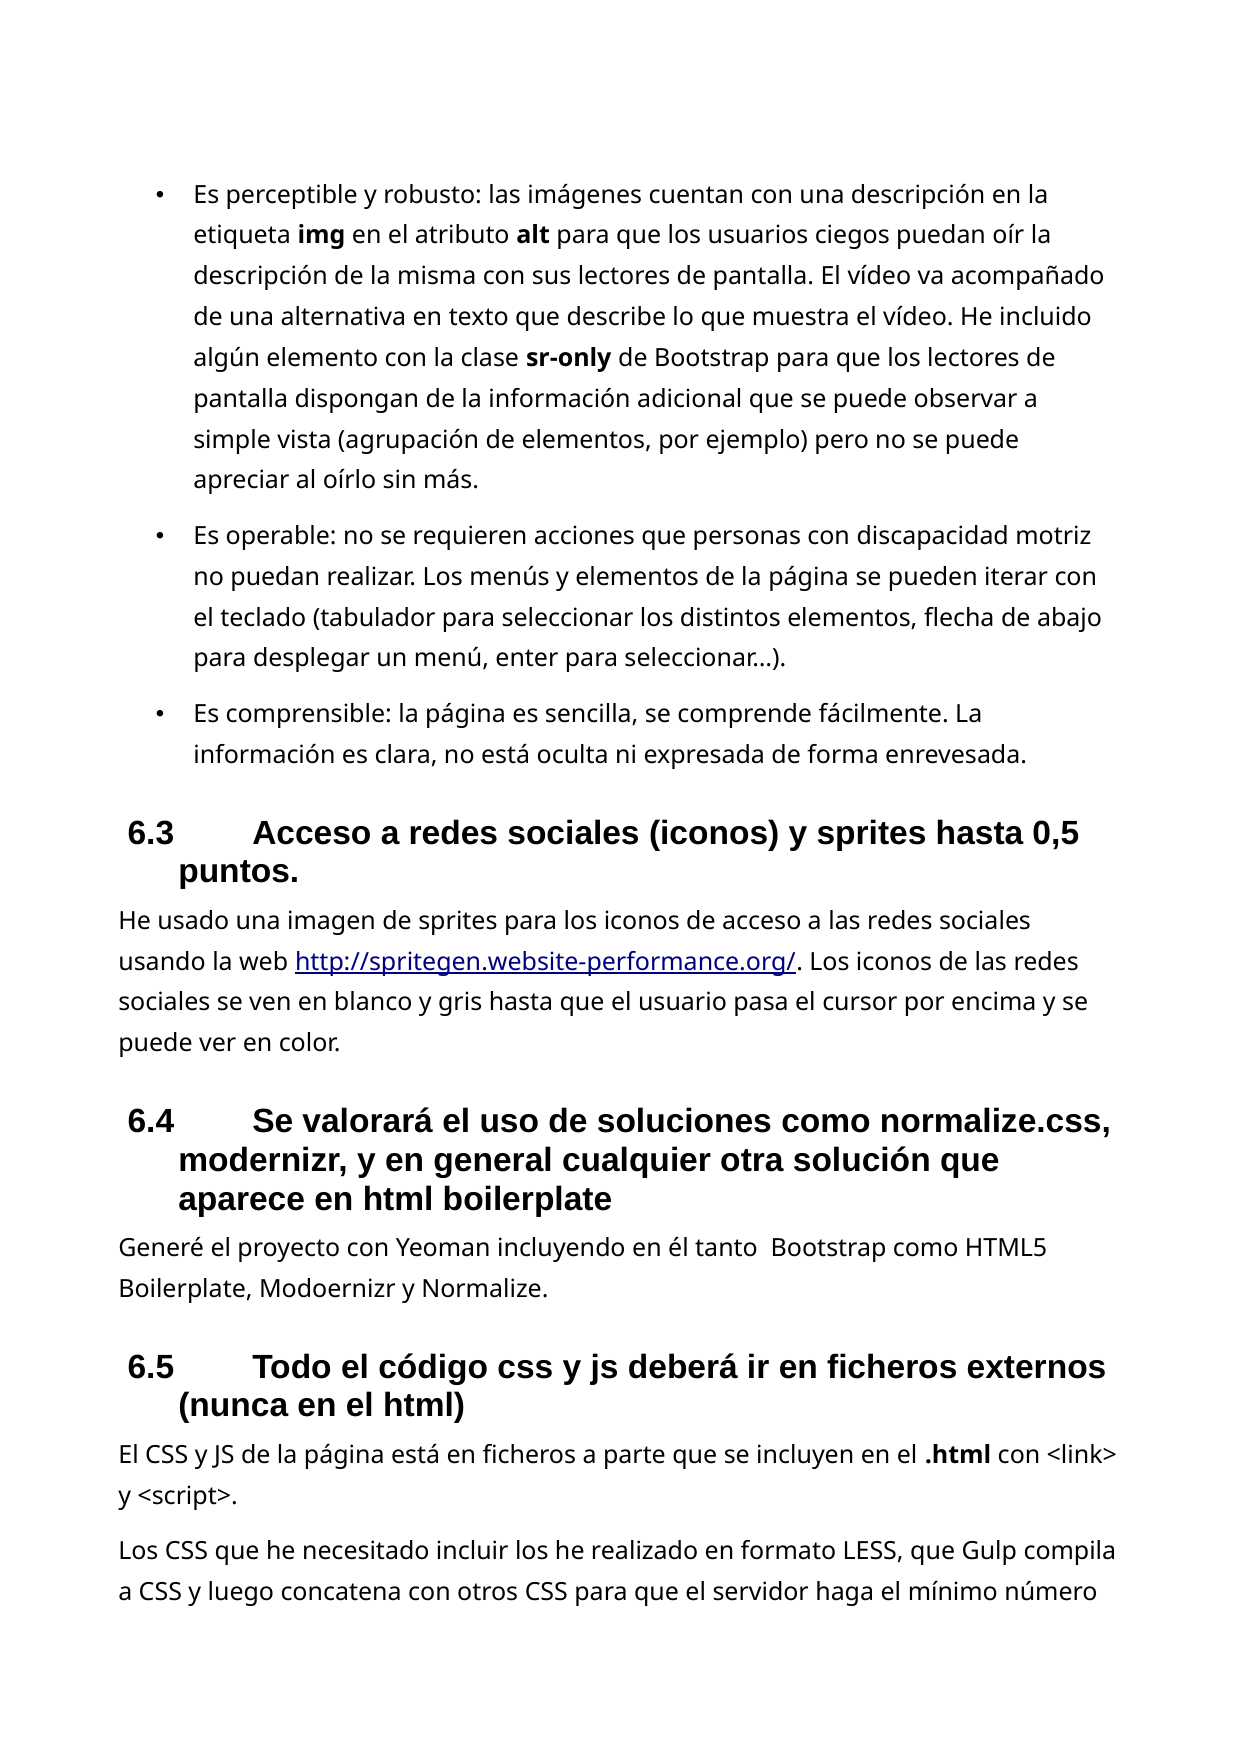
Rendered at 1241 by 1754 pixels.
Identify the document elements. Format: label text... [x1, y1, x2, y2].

text El CSS y JS de la página está en ficheros a parte que se incluyen en el .html con <link> y <script>. [118, 1436, 1122, 1511]
subtitle Todo el código css y js deberá ir en ficheros externos (nunca en el html) [118, 1347, 1122, 1424]
list Es operable: no se requieren acciones que personas con discapacidad motriz no puedan realizar. Los menús y elementos de la página se pueden iterar con el teclado (tabulador para seleccionar los distintos elementos, flecha de abajo para desplegar un menú, enter para seleccionar…). [156, 518, 1122, 674]
subtitle Acceso a redes sociales (iconos) y sprites hasta 0,5 puntos. [118, 813, 1122, 890]
text He usado una imagen de sprites para los iconos de acceso a las redes sociales usando la web http://spritegen.website-performance.org/. Los iconos de las redes sociales se ven en blanco y gris hasta que el usuario pasa el cursor por encima y se puede ver en color. [118, 902, 1122, 1059]
list Es comprensible: la página es sencilla, se comprende fácilmente. La información es clara, no está oculta ni expresada de forma enrevesada. [156, 696, 1122, 770]
list Es perceptible y robusto: las imágenes cuentan con una descripción en la etiqueta img en el atributo alt para que los usuarios ciegos puedan oír la descripción de la misma con sus lectores de pantalla. El vídeo va acompañado de una alternativa en texto que describe lo que muestra el vídeo. He incluido algún elemento con la clase sr-only de Bootstrap para que los lectores de pantalla dispongan de la información adicional que se puede observar a simple vista (agrupación de elementos, por ejemplo) pero no se puede apreciar al oírlo sin más. [156, 176, 1122, 496]
text Los CSS que he necesitado incluir los he realizado en formato LESS, que Gulp compila a CSS y luego concatena con otros CSS para que el servidor haga el mínimo número [118, 1533, 1122, 1608]
text Generé el proyecto con Yeoman incluyendo en él tanto Bootstrap como HTML5 Boilerplate, Modoernizr y Normalize. [118, 1229, 1122, 1304]
subtitle Se valorará el uso de soluciones como normalize.css, modernizr, y en general cualquier otra solución que aparece en html boilerplate [118, 1101, 1122, 1217]
